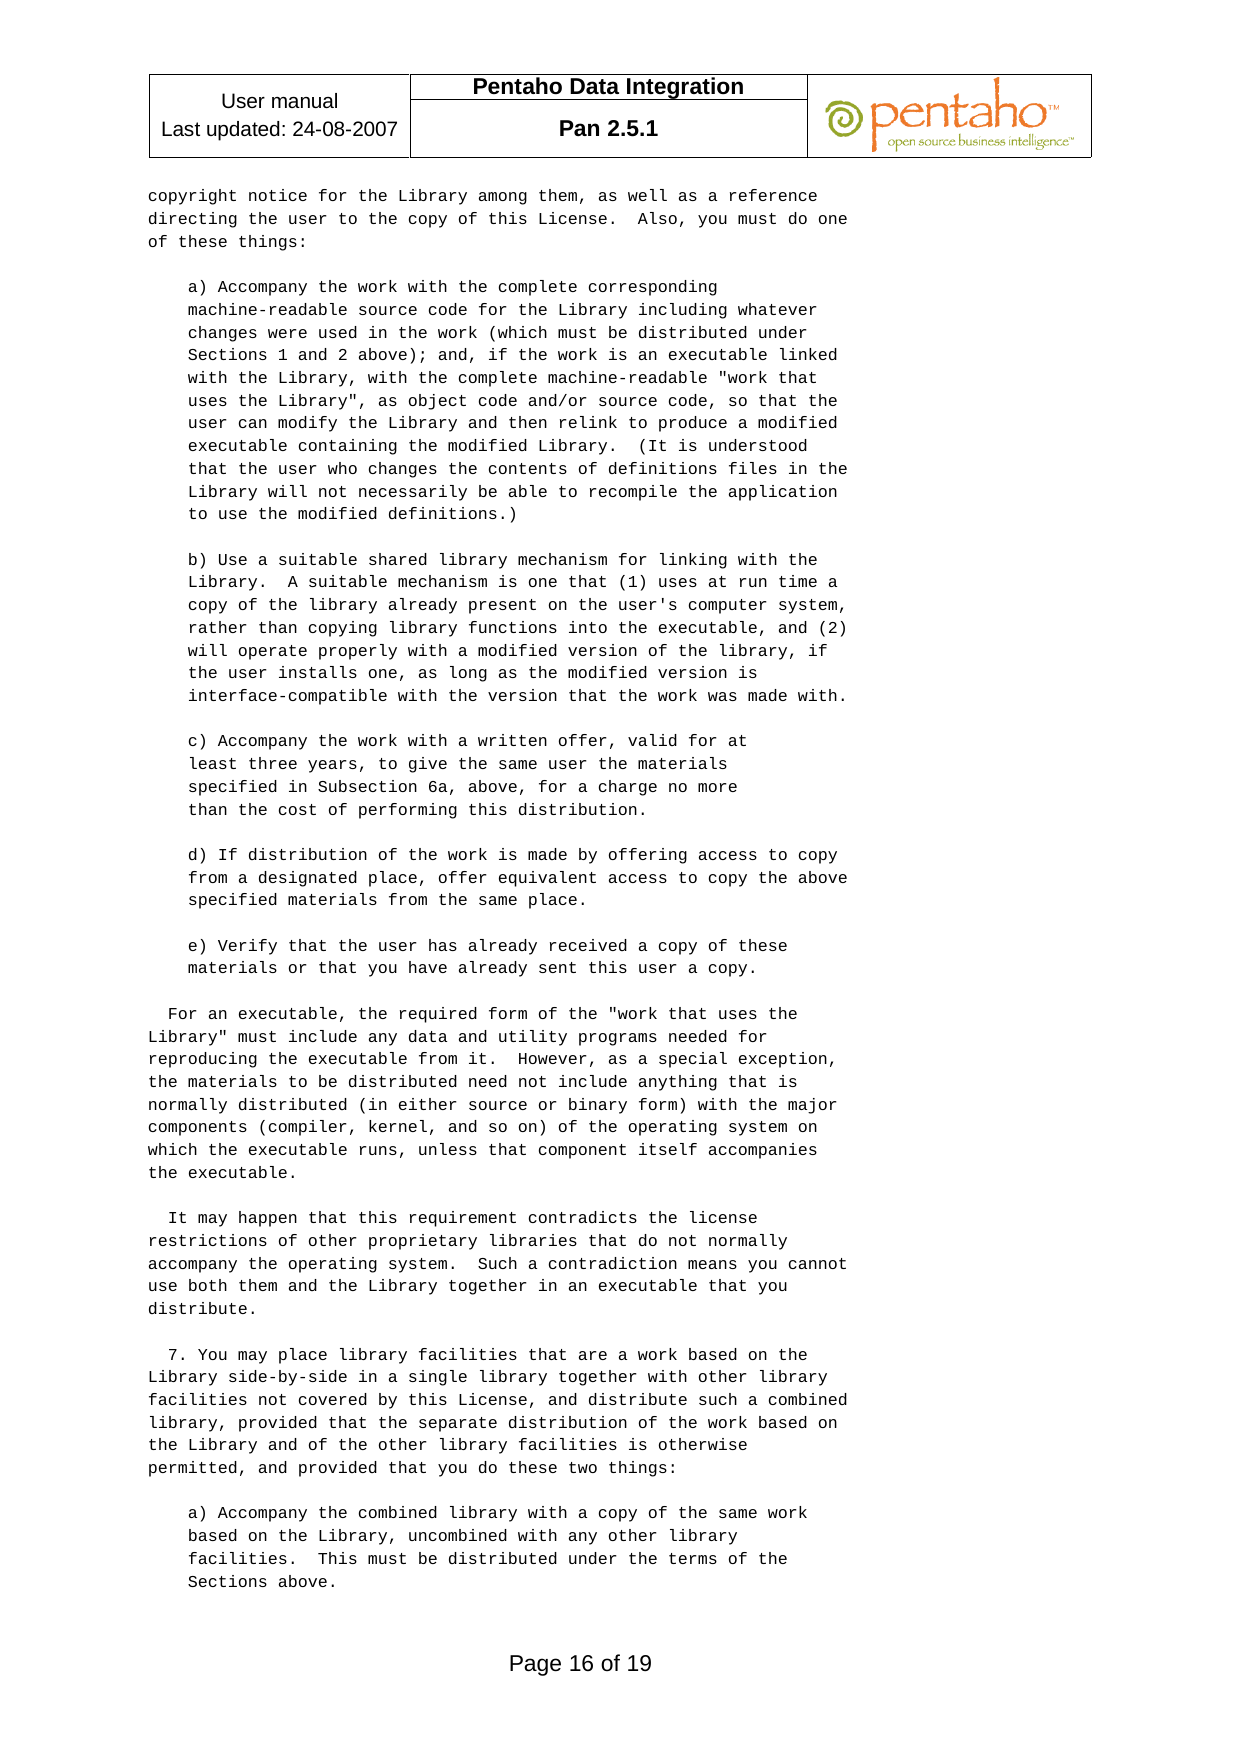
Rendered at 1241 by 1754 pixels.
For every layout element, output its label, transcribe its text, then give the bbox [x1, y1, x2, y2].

text copyright notice for the Library among them, as well as a reference directing the user to the copy of this License. Also, you must do one of these things: a) Accompany the work with the complete corresponding machine-readable source code for the Library including whatever changes were used in the work (which must be distributed under Sections 1 and 2 above); and, if the work is an executable linked with the Library, with the complete machine-readable "work that uses the Library", as object code and/or source code, so that the user can modify the Library and then relink to produce a modified executable containing the modified Library. (It is understood that the user who changes the contents of definitions files in the Library will not necessarily be able to recompile the application to use the modified definitions.) b) Use a suitable shared library mechanism for linking with the Library. A suitable mechanism is one that (1) uses at run time a copy of the library already present on the user's computer system, rather than copying library functions into the executable, and (2) will operate properly with a modified version of the library, if the user installs one, as long as the modified version is interface-compatible with the version that the work was made with. c) Accompany the work with a written offer, valid for at least three years, to give the same user the materials specified in Subsection 6a, above, for a charge no more than the cost of performing this distribution. d) If distribution of the work is made by offering access to copy from a designated place, offer equivalent access to copy the above specified materials from the same place. e) Verify that the user has already received a copy of these materials or that you have already sent this user a copy. For an executable, the required form of the "work that uses the Library" must include any data and utility programs needed for reproducing the executable from it. However, as a special exception, the materials to be distributed need not include anything that is normally distributed (in either source or binary form) with the major components (compiler, kernel, and so on) of the operating system on which the executable runs, unless that component itself accompanies the executable. It may happen that this requirement contradicts the license restrictions of other proprietary libraries that do not normally accompany the operating system. Such a contradiction means you cannot use both them and the Library together in an executable that you distribute. 7. You may place library facilities that are a work based on the Library side-by-side in a single library together with other library facilities not covered by this License, and distribute such a combined library, provided that the separate distribution of the work based on the Library and of the other library facilities is otherwise permitted, and provided that you do these two things: a) Accompany the combined library with a copy of the same work based on the Library, uncombined with any other library facilities. This must be distributed under the terms of the Sections above. [148, 188, 1092, 1592]
